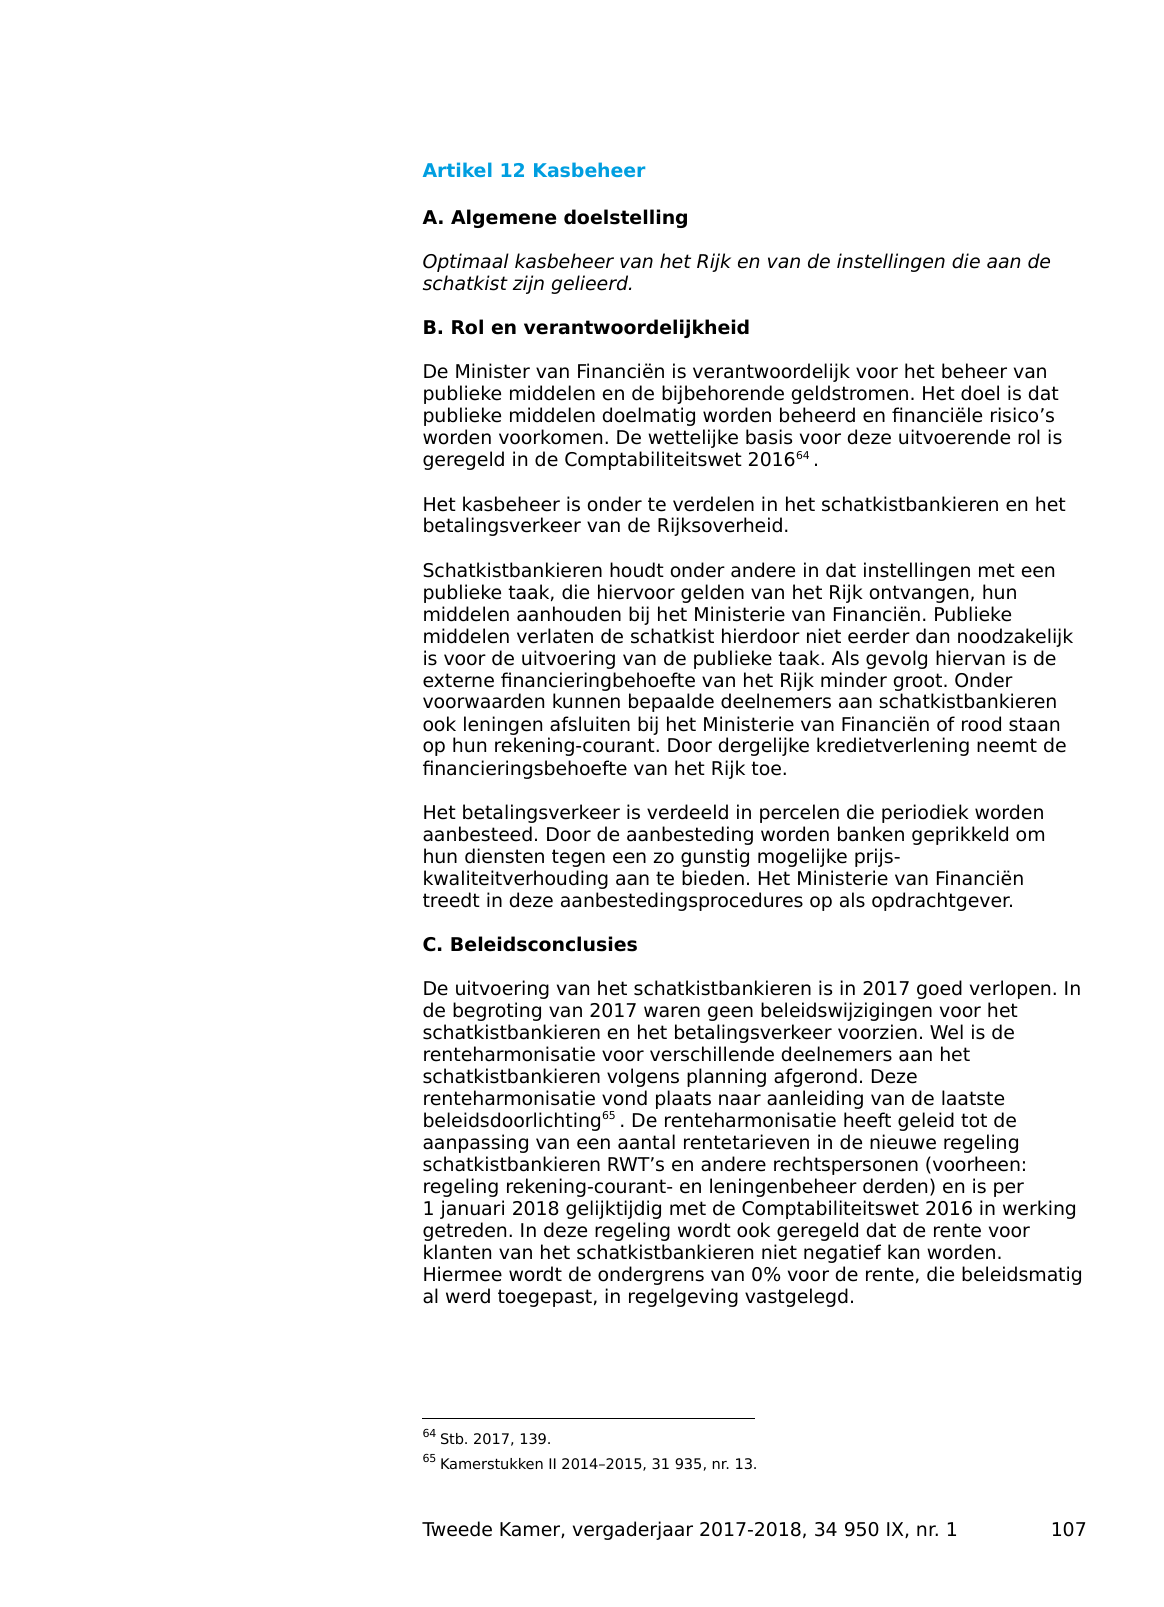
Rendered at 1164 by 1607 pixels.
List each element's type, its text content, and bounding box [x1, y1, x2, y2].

text Het kasbeheer is onder te verdelen in het schatkistbankieren en het betalingsverkeer van de Rijksoverheid. [422, 493, 1087, 537]
subtitle A. Algemene doelstelling [422, 207, 1087, 229]
text De uitvoering van het schatkistbankieren is in 2017 goed verlopen. In de begroting van 2017 waren geen beleidswijzigingen voor het schatkistbankieren en het betalingsverkeer voorzien. Wel is de renteharmonisatie voor verschillende deelnemers aan het schatkistbankieren volgens planning afgerond. Deze renteharmonisatie vond plaats naar aanleiding van de laatste beleidsdoorlichting. De renteharmonisatie heeft geleid tot de aanpassing van een aantal rentetarieven in de nieuwe regeling schatkistbankieren RWT’s en andere rechtspersonen (voorheen: regeling rekening-courant- en leningenbeheer derden) en is per 1 januari 2018 gelijktijdig met de Comptabiliteitswet 2016 in werking getreden. In deze regeling wordt ook geregeld dat de rente voor klanten van het schatkistbankieren niet negatief kan worden. Hiermee wordt de ondergrens van 0% voor de rente, die beleidsmatig al werd toegepast, in regelgeving vastgelegd. [422, 978, 1087, 1307]
subtitle Artikel 12 Kasbeheer [422, 160, 1087, 182]
text Stb. 2017, 139. [422, 1427, 1087, 1449]
text Kamerstukken II 2014–2015, 31 935, nr. 13. [422, 1452, 1087, 1474]
text Schatkistbankieren houdt onder andere in dat instellingen met een publieke taak, die hiervoor gelden van het Rijk ontvangen, hun middelen aanhouden bij het Ministerie van Financiën. Publieke middelen verlaten de schatkist hierdoor niet eerder dan noodzakelijk is voor de uitvoering van de publieke taak. Als gevolg hiervan is de externe financieringbehoefte van het Rijk minder groot. Onder voorwaarden kunnen bepaalde deelnemers aan schatkistbankieren ook leningen afsluiten bij het Ministerie van Financiën of rood staan op hun rekening-courant. Door dergelijke kredietverlening neemt de financieringsbehoefte van het Rijk toe. [422, 559, 1087, 779]
text Het betalingsverkeer is verdeeld in percelen die periodiek worden aanbesteed. Door de aanbesteding worden banken geprikkeld om hun diensten tegen een zo gunstig mogelijke prijs-kwaliteitverhouding aan te bieden. Het Ministerie van Financiën treedt in deze aanbestedingsprocedures op als opdrachtgever. [422, 802, 1087, 911]
subtitle B. Rol en verantwoordelijkheid [422, 317, 1087, 339]
subtitle C. Beleidsconclusies [422, 934, 1087, 956]
text De Minister van Financiën is verantwoordelijk voor het beheer van publieke middelen en de bijbehorende geldstromen. Het doel is dat publieke middelen doelmatig worden beheerd en financiële risico’s worden voorkomen. De wettelijke basis voor deze uitvoerende rol is geregeld in de Comptabiliteitswet 2016. [422, 361, 1087, 471]
text Optimaal kasbeheer van het Rijk en van de instellingen die aan de schatkist zijn gelieerd. [422, 251, 1087, 295]
